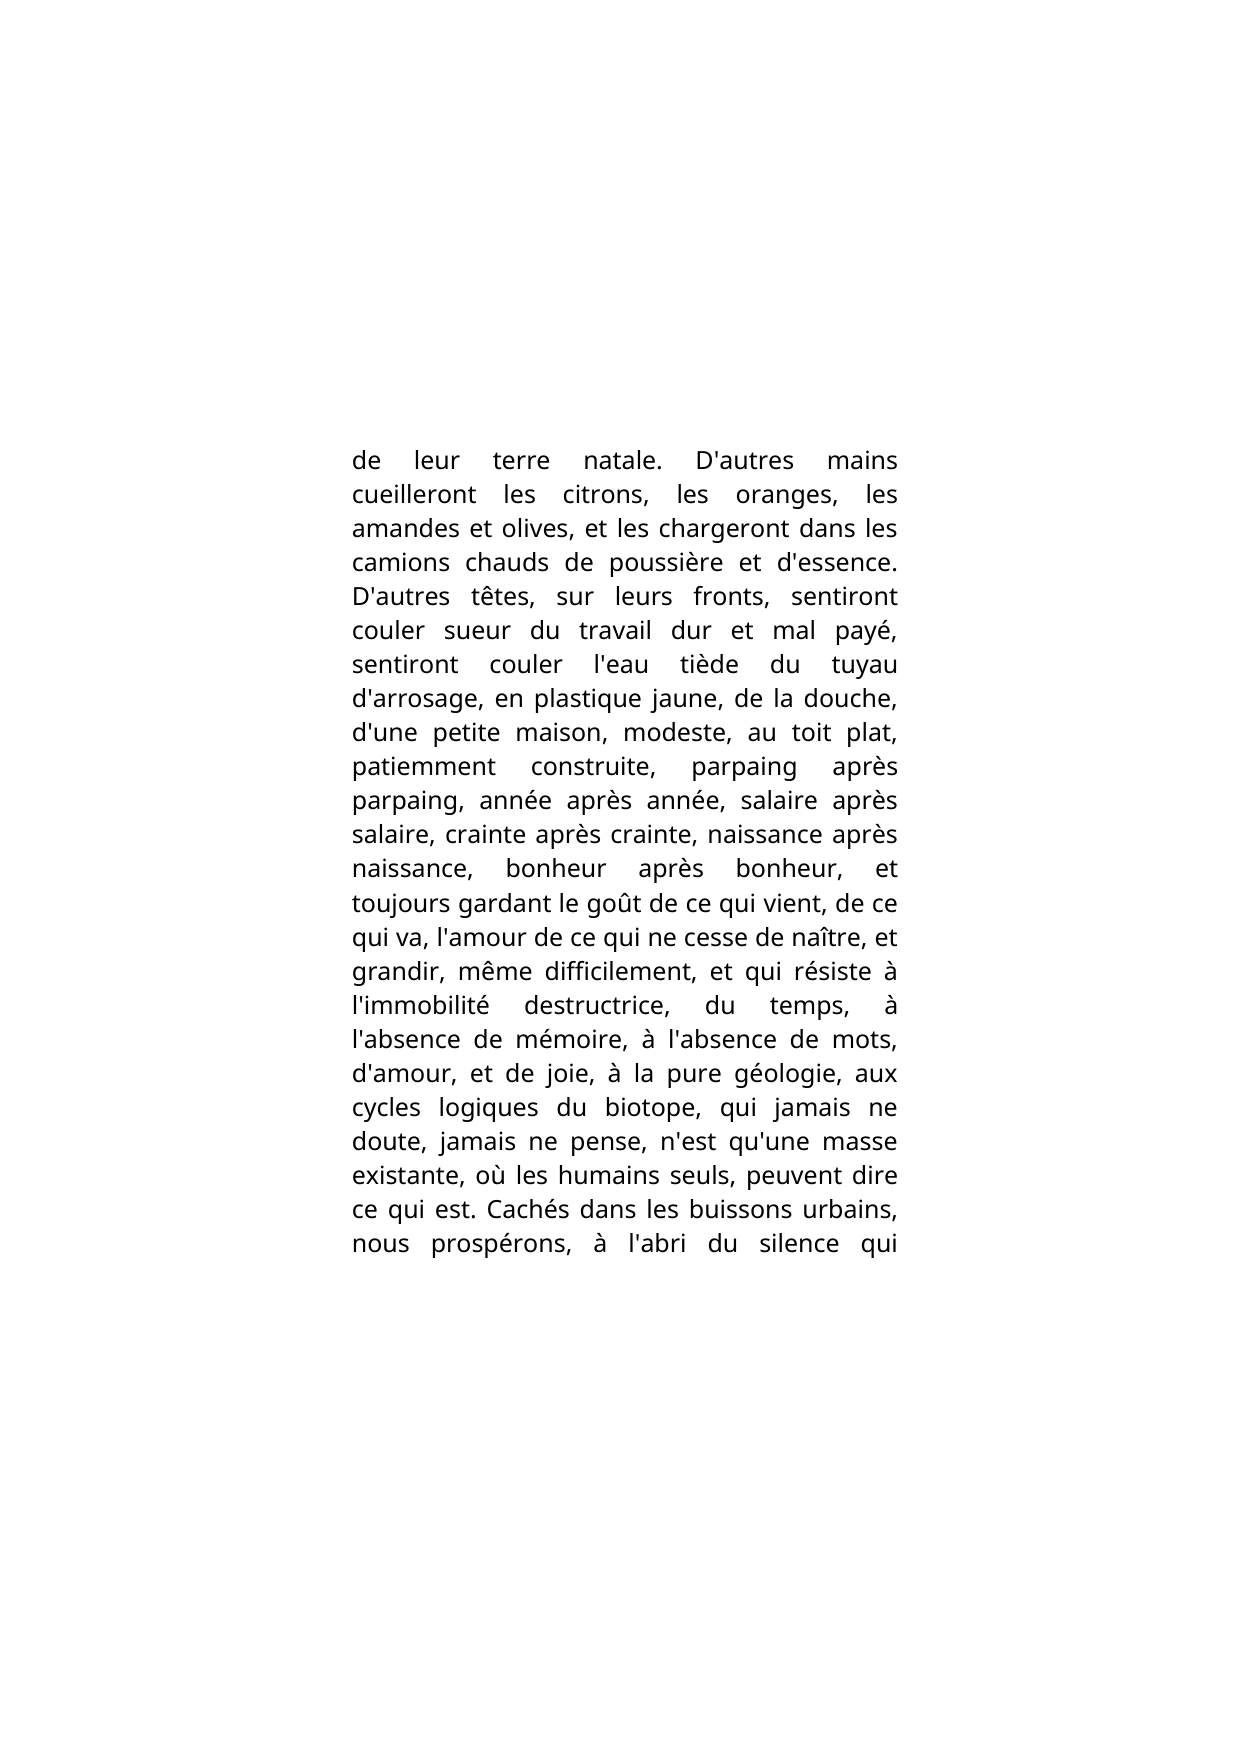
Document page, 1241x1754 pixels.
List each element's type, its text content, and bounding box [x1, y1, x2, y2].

text de leur terre natale. D'autres mains cueilleront les citrons, les oranges, les amandes et olives, et les chargeront dans les camions chauds de poussière et d'essence. D'autres têtes, sur leurs fronts, sentiront couler sueur du travail dur et mal payé, sentiront couler l'eau tiède du tuyau d'arrosage, en plastique jaune, de la douche, d'une petite maison, modeste, au toit plat, patiemment construite, parpaing après parpaing, année après année, salaire après salaire, crainte après crainte, naissance après naissance, bonheur après bonheur, et toujours gardant le goût de ce qui vient, de ce qui va, l'amour de ce qui ne cesse de naître, et grandir, même difficilement, et qui résiste à l'immobilité destructrice, du temps, à l'absence de mémoire, à l'absence de mots, d'amour, et de joie, à la pure géologie, aux cycles logiques du biotope, qui jamais ne doute, jamais ne pense, n'est qu'une masse existante, où les humains seuls, peuvent dire ce qui est. Cachés dans les buissons urbains, nous prospérons, à l'abri du silence qui [352, 442, 898, 1260]
